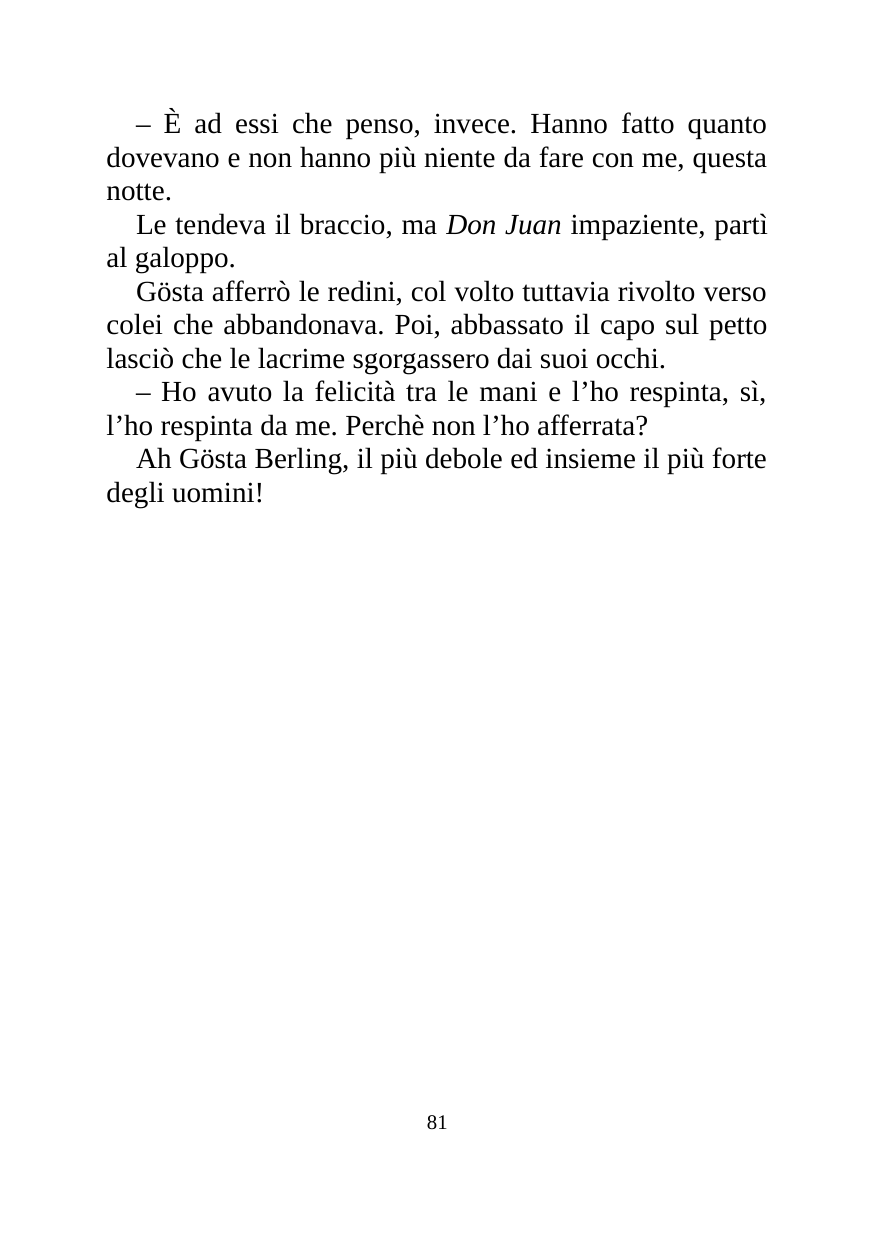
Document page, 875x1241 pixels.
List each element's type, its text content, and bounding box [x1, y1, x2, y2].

text Le tendeva il braccio, ma Don Juan impaziente, partì al galoppo. [106, 207, 768, 274]
text – È ad essi che penso, invece. Hanno fatto quanto dovevano e non hanno più niente da fare con me, questa notte. [106, 106, 768, 207]
text – Ho avuto la felicità tra le mani e l’ho respinta, sì, l’ho respinta da me. Perchè non l’ho afferrata? [106, 374, 768, 442]
text Gösta afferrò le redini, col volto tuttavia rivolto verso colei che abbandonava. Poi, abbassato il capo sul petto lasciò che le lacrime sgorgassero dai suoi occhi. [106, 274, 768, 374]
text Ah Gösta Berling, il più debole ed insieme il più forte degli uomini! [106, 442, 768, 509]
